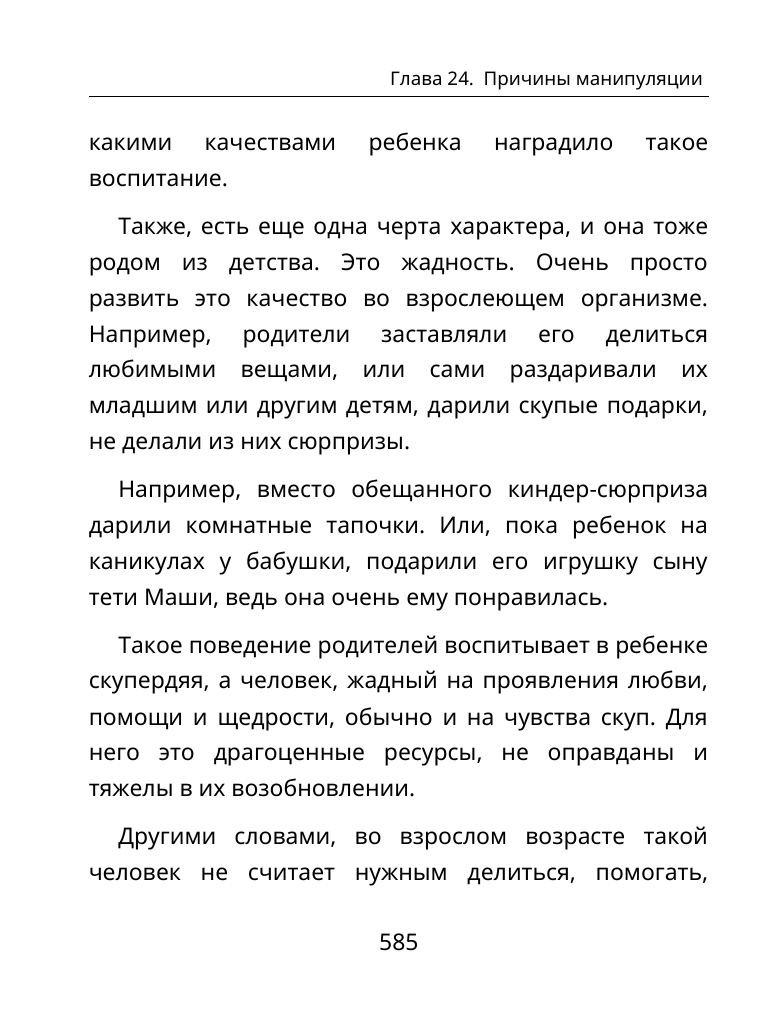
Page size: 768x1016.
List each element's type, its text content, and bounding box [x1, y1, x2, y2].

text какими качествами ребенка наградило такое воспитание. [88, 126, 709, 193]
text Другими словами, во взрослом возрасте такой человек не считает нужным делиться, помогать, [88, 820, 709, 887]
text Такое поведение родителей воспитывает в ребенке скупердяя, а человек, жадный на проявления любви, помощи и щедрости, обычно и на чувства скуп. Для него это драгоценные ресурсы, не оправданы и тяжелы в их возобновлении. [88, 628, 709, 803]
text Например, вместо обещанного киндер-сюрприза дарили комнатные тапочки. Или, пока ребенок на каникулах у бабушки, подарили его игрушку сыну тети Маши, ведь она очень ему понравилась. [88, 473, 709, 612]
text Также, есть еще одна черта характера, и она тоже родом из детства. Это жадность. Очень просто развить это качество во взрослеющем организме. Например, родители заставляли его делиться любимыми вещами, или сами раздаривали их младшим или другим детям, дарили скупые подарки, не делали из них сюрпризы. [88, 210, 709, 457]
